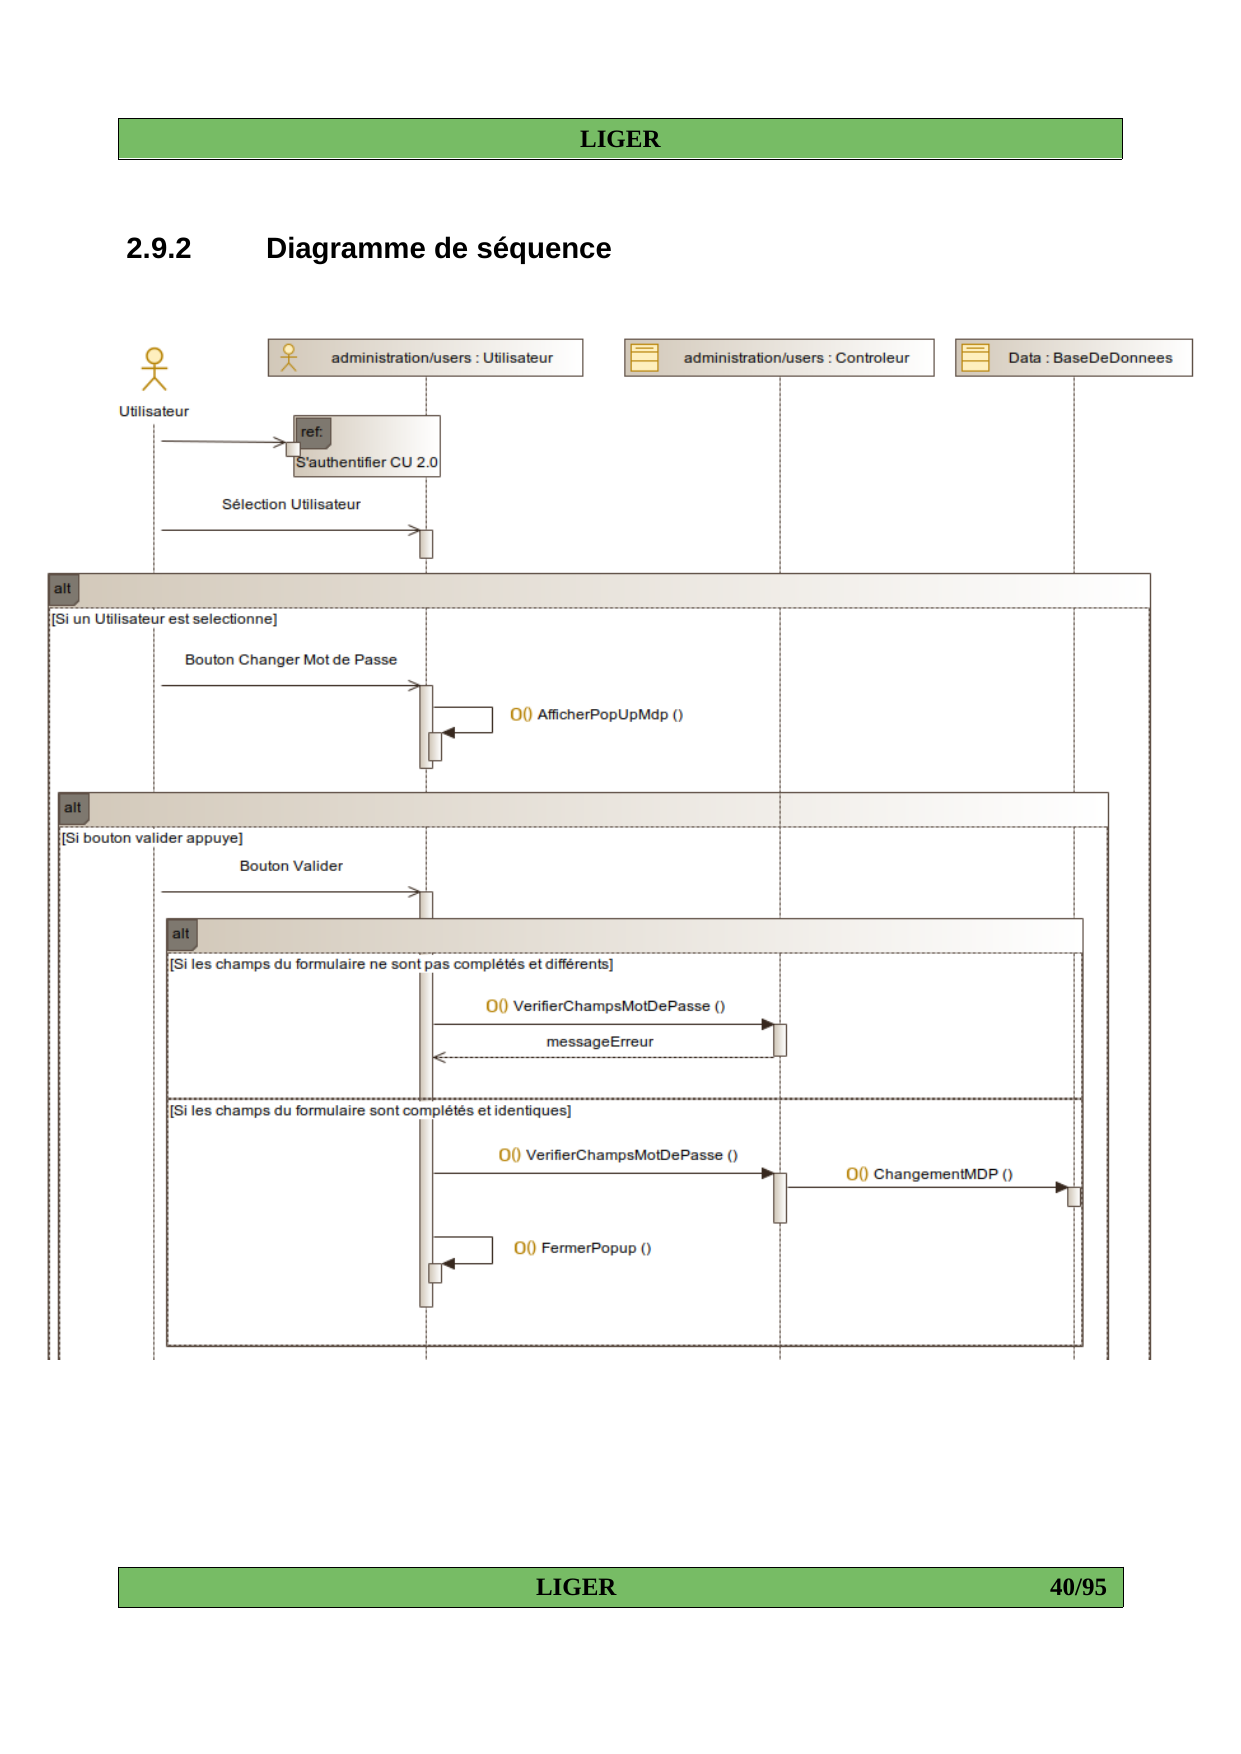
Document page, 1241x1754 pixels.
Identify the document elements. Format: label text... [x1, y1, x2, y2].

picture [35, 326, 1206, 1360]
subtitle Diagramme de séquence [118, 231, 1122, 265]
